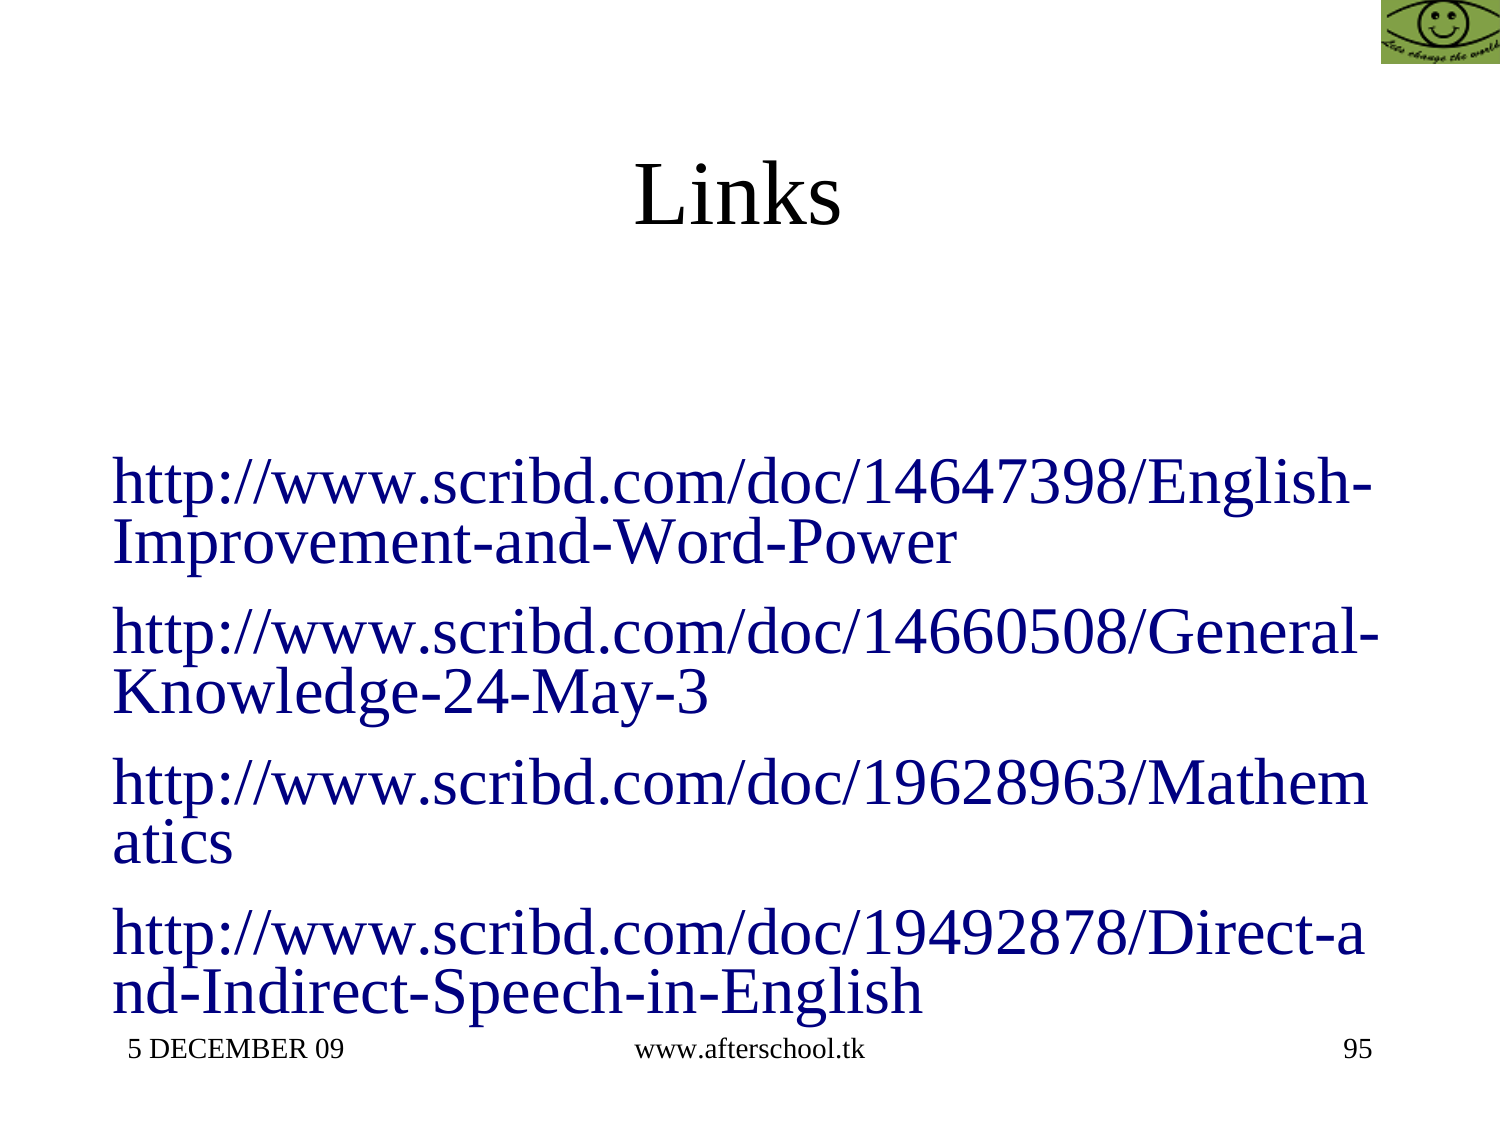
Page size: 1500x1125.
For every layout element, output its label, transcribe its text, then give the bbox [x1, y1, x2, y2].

subtitle http://www.scribd.com/doc/14647398/English-Improvement-and-Word-Power http://www.scribd.com/doc/14660508/General-Knowledge-24-May-3 http://www.scribd.com/doc/19628963/Mathematics http://www.scribd.com/doc/19492878/Direct-and-Indirect-Speech-in-English [112, 332, 1388, 993]
picture [1381, 0, 1500, 64]
title Links [112, 107, 1388, 281]
